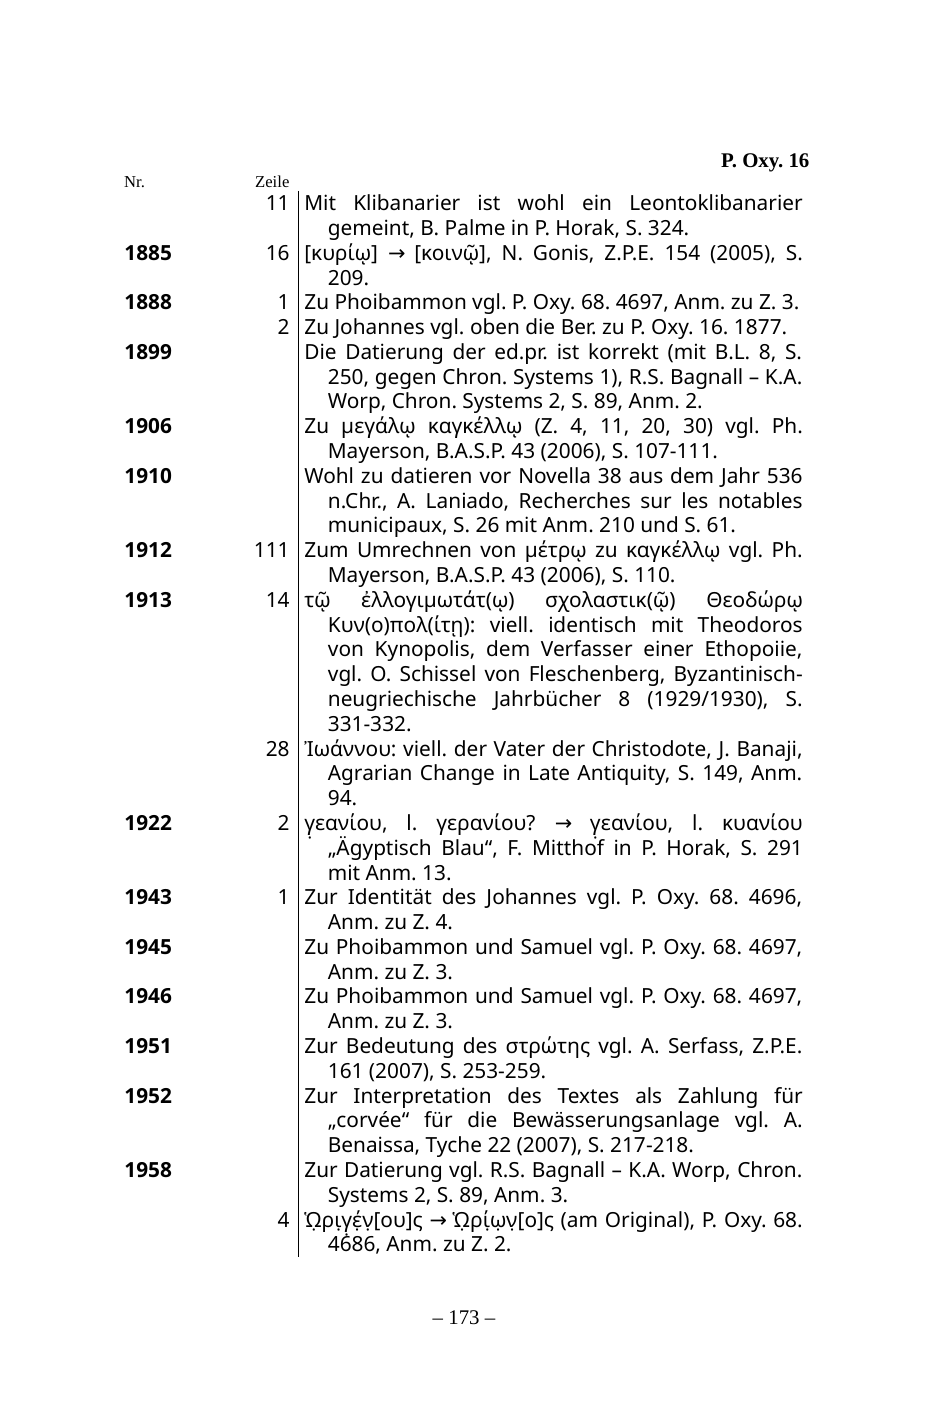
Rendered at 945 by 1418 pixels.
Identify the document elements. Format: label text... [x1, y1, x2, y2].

table_cell 1912 [118, 538, 207, 587]
table_cell Ὡ̣ρι̣γ̣έ̣ν̣[ου]ς → Ὡ̣ρί̣ω̣ν̣[ο]ς (am Original), P. Oxy. 68. 4686, Anm. zu Z. 2. [299, 1207, 809, 1257]
table_cell 1952 [118, 1083, 298, 1158]
table_cell 4 [207, 1207, 298, 1257]
table_cell Zur Identität des Johannes vgl. P. Oxy. 68. 4696, Anm. zu Z. 4. [299, 885, 809, 934]
table_cell 2 [207, 315, 298, 339]
table_cell [κυρίῳ] → [κοινῷ], N. Gonis, Z.P.E. 154 (2005), S. 209. [299, 240, 809, 290]
table_cell 1888 [118, 290, 207, 315]
table_cell Zu Phoibammon und Samuel vgl. P. Oxy. 68. 4697, Anm. zu Z. 3. [299, 935, 809, 984]
table_cell 1906 [118, 414, 298, 463]
table_cell 1910 [118, 464, 298, 538]
table_cell Mit Klibanarier ist wohl ein Leontoklibanarier gemeint, B. Palme in P. Horak, S. 324. [299, 191, 809, 240]
table_cell Zu Phoibammon vgl. P. Oxy. 68. 4697, Anm. zu Z. 3. [299, 290, 809, 315]
table_cell τῷ ἐλλογιμωτάτ(ῳ) σχολαστικ(ῷ) Θεοδώρῳ Κυν(ο)πολ(ίτῃ): viell. identisch mit Theodoros von Kynopolis, dem Verfasser einer Ethopoiie, vgl. O. Schissel von Fleschenberg, Byzantinisch-neugriechische Jahrbücher 8 (1929/1930), S. 331-332. [299, 588, 809, 736]
table_cell 111 [207, 538, 298, 587]
table_cell [118, 1207, 207, 1257]
table_cell 16 [207, 240, 298, 290]
table_cell 1 [207, 290, 298, 315]
table_cell [118, 736, 207, 811]
table_cell [207, 984, 298, 1034]
table_cell Wohl zu datieren vor Novella 38 aus dem Jahr 536 n.Chr., A. Laniado, Recherches sur les notables municipaux, S. 26 mit Anm. 210 und S. 61. [299, 464, 809, 538]
table_cell γ̣εανίου, l. γερανίου? → γ̣εανίου, l. κυανίου „Ägyptisch Blau“, F. Mitthof in P. Horak, S. 291 mit Anm. 13. [299, 811, 809, 885]
table_cell 2 [207, 811, 298, 885]
table_cell 1899 [118, 340, 298, 414]
table_cell 1922 [118, 811, 207, 885]
table_cell 1946 [118, 984, 207, 1034]
table_cell 28 [207, 736, 298, 811]
table_cell 1945 [118, 935, 207, 984]
table_cell Die Datierung der ed.pr. ist korrekt (mit B.L. 8, S. 250, gegen Chron. Systems 1), R.S. Bagnall – K.A. Worp, Chron. Systems 2, S. 89, Anm. 2. [299, 340, 809, 414]
table_cell Zu Johannes vgl. oben die Ber. zu P. Oxy. 16. 1877. [299, 315, 809, 339]
table_cell Zu μεγάλῳ καγκέλλῳ (Ζ. 4, 11, 20, 30) vgl. Ph. Mayerson, B.A.S.P. 43 (2006), S. 107-111. [299, 414, 809, 463]
table_cell 1951 [118, 1034, 298, 1083]
table_cell [118, 315, 207, 339]
table_cell Zu Phoibammon und Samuel vgl. P. Oxy. 68. 4697, Anm. zu Z. 3. [299, 984, 809, 1034]
table_cell Zur Interpretation des Textes als Zahlung für „corvée“ für die Bewässerungsanlage vgl. A. Benaissa, Tyche 22 (2007), S. 217-218. [299, 1083, 809, 1158]
table_cell 1 [207, 885, 298, 934]
table_cell 11 [207, 191, 298, 240]
table_cell 14 [207, 588, 298, 736]
table_cell 1943 [118, 885, 207, 934]
table_cell Zur Bedeutung des στρώτης vgl. A. Serfass, Z.P.E. 161 (2007), S. 253-259. [299, 1034, 809, 1083]
table_cell 1885 [118, 240, 207, 290]
table_cell 1958 [118, 1158, 298, 1207]
table_cell [207, 935, 298, 984]
table_cell Zum Umrechnen von μέτρῳ zu καγκέλλῳ vgl. Ph. Mayerson, B.A.S.P. 43 (2006), S. 110. [299, 538, 809, 587]
table_cell 1913 [118, 588, 207, 736]
table_cell [118, 191, 207, 240]
table_cell Zur Datierung vgl. R.S. Bagnall – K.A. Worp, Chron. Systems 2, S. 89, Anm. 3. [299, 1158, 809, 1207]
table_cell Ἰωάννου: viell. der Vater der Christodote, J. Banaji, Agrarian Change in Late Antiquity, S. 149, Anm. 94. [299, 736, 809, 811]
